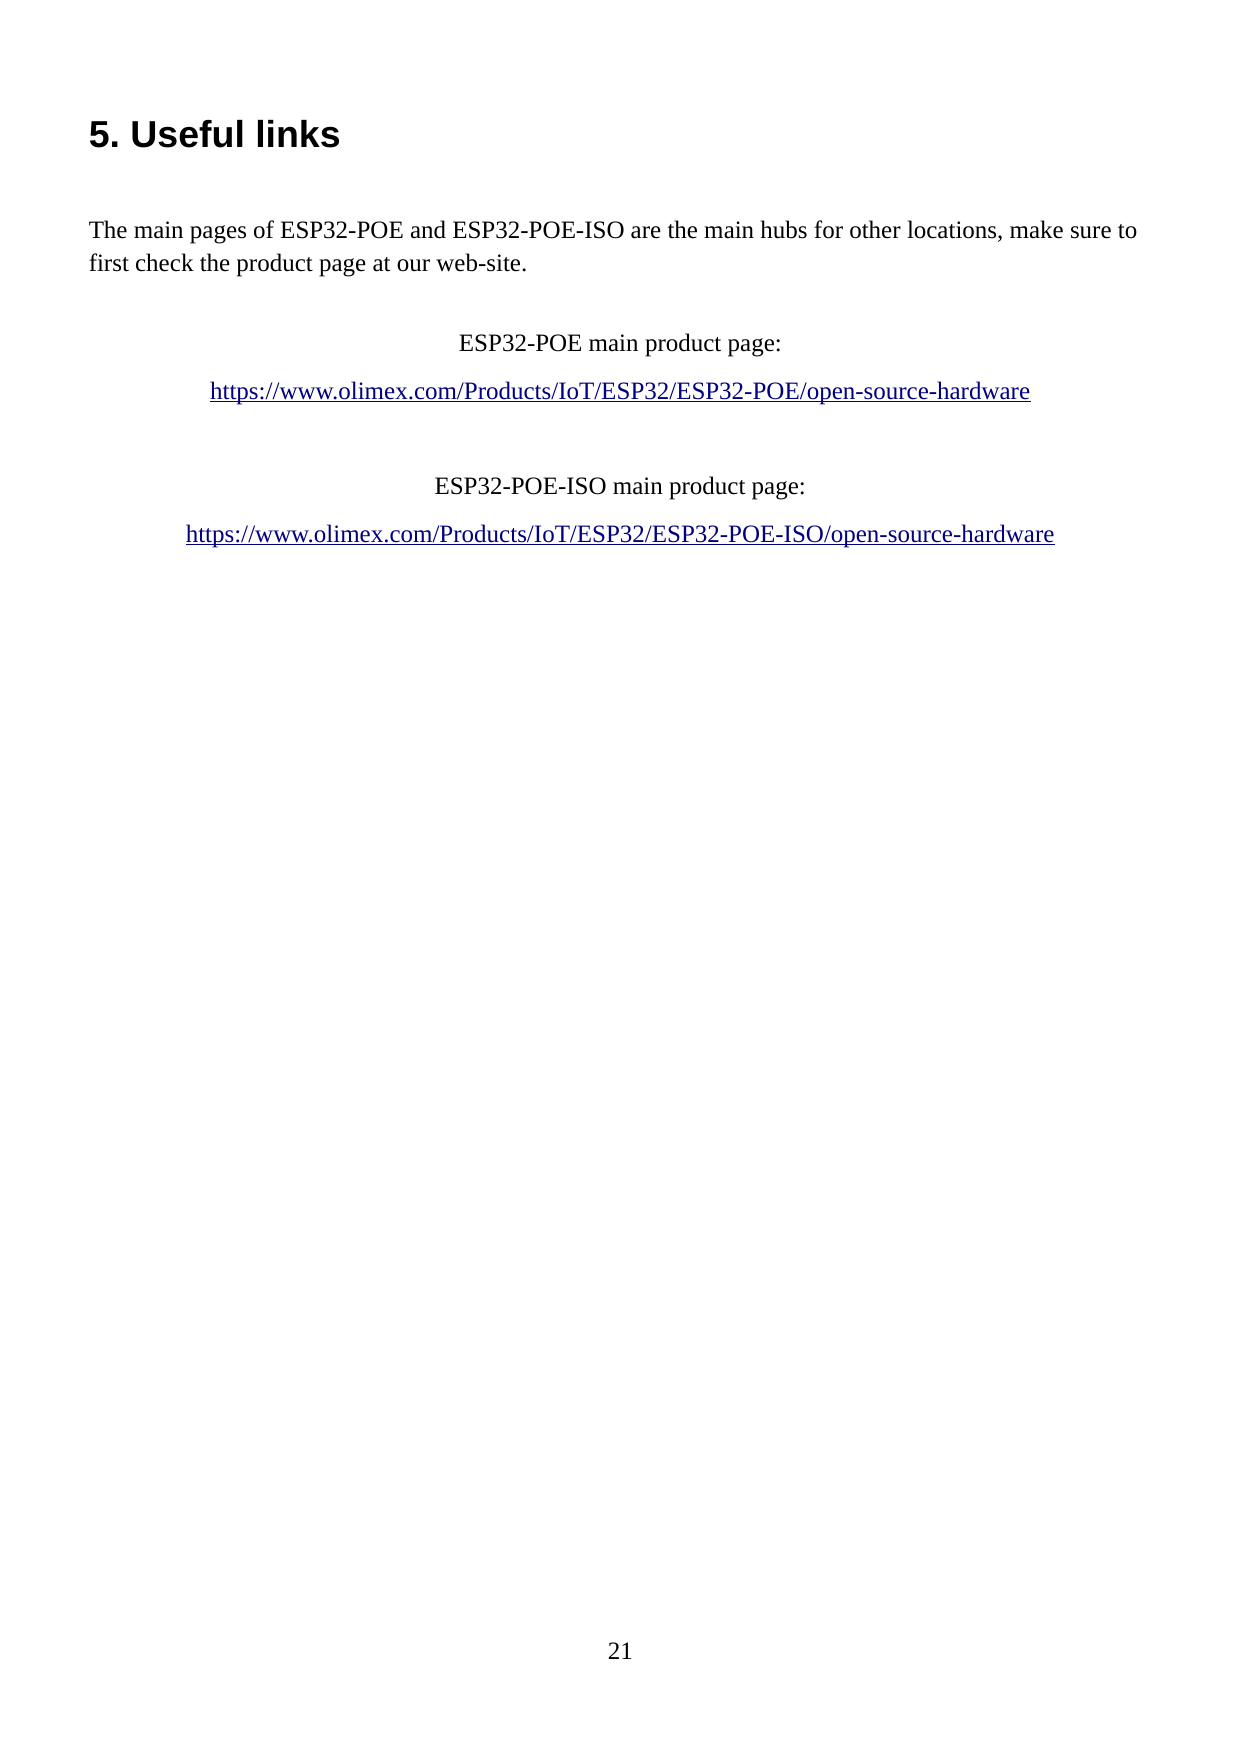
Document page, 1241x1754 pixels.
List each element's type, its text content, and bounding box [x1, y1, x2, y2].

text https://www.olimex.com/Products/IoT/ESP32/ESP32-POE/open-source-hardware [88, 376, 1152, 405]
text ESP32-POE main product page: [88, 328, 1152, 357]
subtitle 5. Useful links [88, 112, 1152, 155]
text https://www.olimex.com/Products/IoT/ESP32/ESP32-POE-ISO/open-source-hardware [88, 519, 1152, 547]
text ESP32-POE-ISO main product page: [88, 471, 1152, 500]
text The main pages of ESP32-POE and ESP32-POE-ISO are the main hubs for other locations, make sure to first check the product page at our web-site. [88, 215, 1152, 309]
